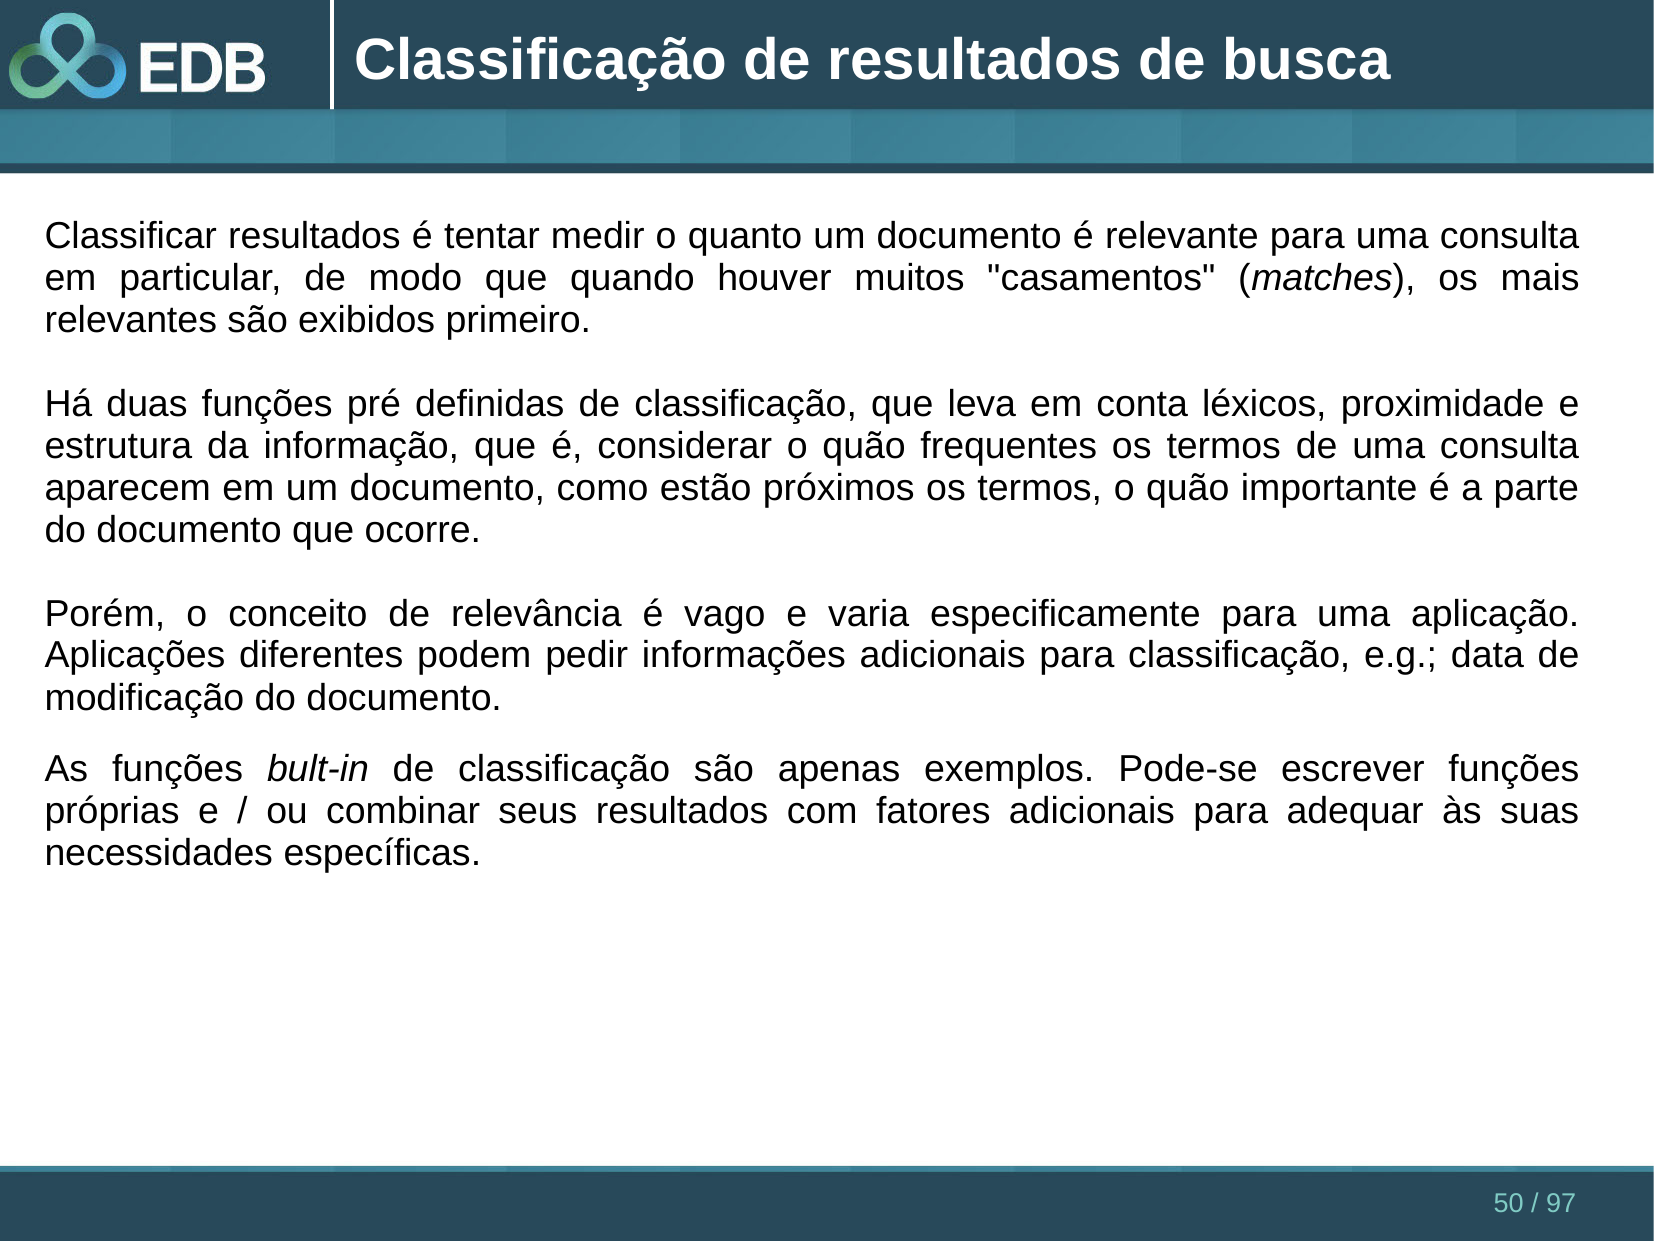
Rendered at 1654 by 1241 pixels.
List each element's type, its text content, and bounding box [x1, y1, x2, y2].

title Classificação de resultados de busca [354, 0, 1625, 125]
text_box Classificar resultados é tentar medir o quanto um documento é relevante para uma consulta em particular, de modo que quando houver muitos "casamentos" (matches), os mais relevantes são exibidos primeiro. Há duas funções pré definidas de classificação, que leva em conta léxicos, proximidade e estrutura da informação, que é, considerar o quão frequentes os termos de uma consulta aparecem em um documento, como estão próximos os termos, o quão importante é a parte do documento que ocorre. Porém, o conceito de relevância é vago e varia especificamente para uma aplicação. Aplicações diferentes podem pedir informações adicionais para classificação, e.g.; data de modificação do documento. As funções bult-in de classificação são apenas exemplos. Pode-se escrever funções próprias e / ou combinar seus resultados com fatores adicionais para adequar às suas necessidades específicas. [29, 206, 1595, 881]
picture [0, 0, 1654, 1241]
